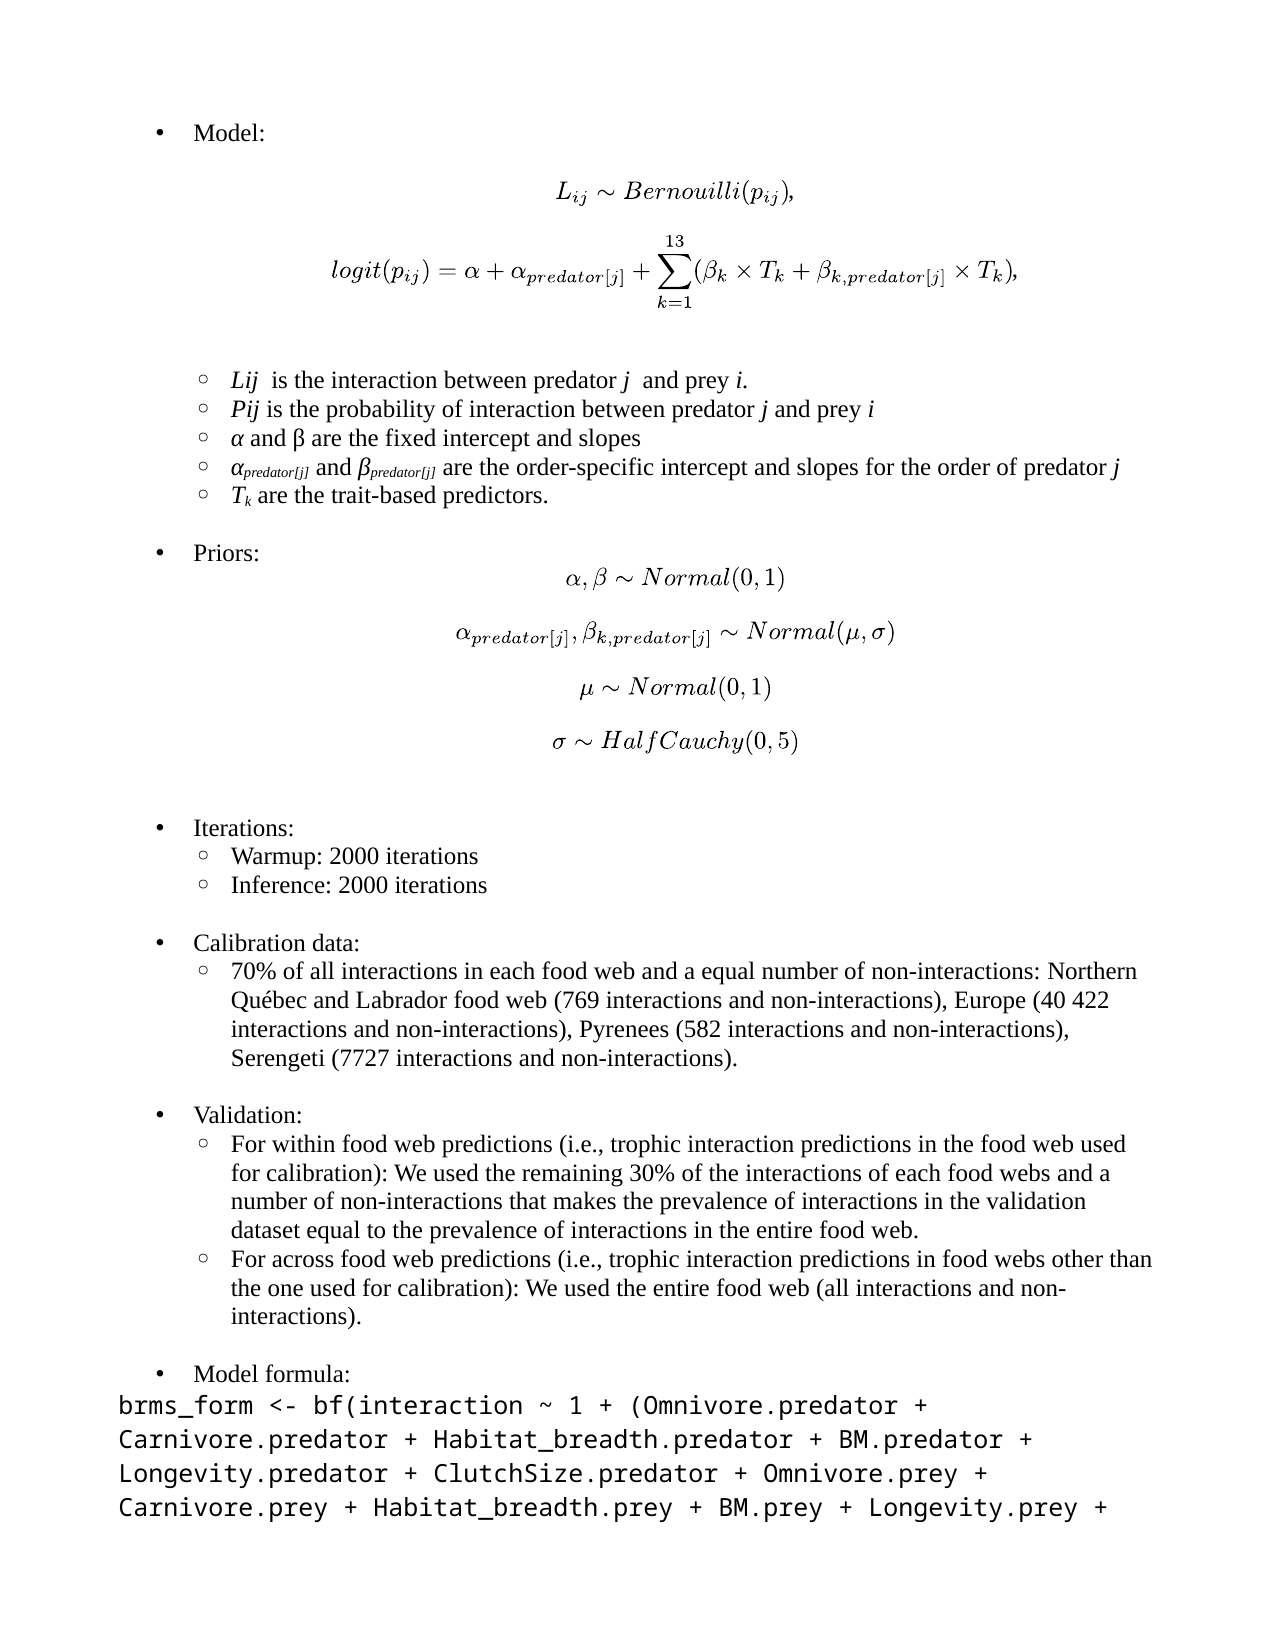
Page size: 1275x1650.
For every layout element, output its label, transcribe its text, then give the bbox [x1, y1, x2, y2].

list Inference: 2000 iterations [193, 870, 1157, 899]
list Pij is the probability of interaction between predator j and prey i [193, 394, 1157, 423]
list Model: [156, 118, 1157, 147]
list [156, 235, 667, 308]
list Calibration data: [156, 928, 1157, 956]
list , [683, 235, 1157, 308]
list Iterations: [156, 813, 1157, 841]
list Tk are the trait-based predictors. [193, 481, 1157, 509]
list Lij is the interaction between predator j and prey i. [193, 366, 1157, 394]
list Validation: [156, 1100, 1157, 1129]
list α and β are the fixed intercept and slopes [193, 423, 1157, 452]
list For across food web predictions (i.e., trophic interaction predictions in food webs other than the one used for calibration): We used the entire food web (all interactions and non-interactions). [193, 1244, 1157, 1330]
list Priors: [156, 538, 1157, 567]
list Model formula: [156, 1359, 1157, 1388]
text brms_form <- bf(interaction ~ 1 + (Omnivore.predator + Carnivore.predator + Habitat_breadth.predator + BM.predator + Longevity.predator + ClutchSize.predator + Omnivore.prey + Carnivore.prey + Habitat_breadth.prey + BM.prey + Longevity.prey + [118, 1388, 1157, 1524]
list 70% of all interactions in each food web and a equal number of non-interactions: Northern Québec and Labrador food web (769 interactions and non-interactions), Europe (40 422 interactions and non-interactions), Pyrenees (582 interactions and non-interactions), Serengeti (7727 interactions and non-interactions). [193, 956, 1157, 1071]
list For within food web predictions (i.e., trophic interaction predictions in the food web used for calibration): We used the remaining 30% of the interactions of each food webs and a number of non-interactions that makes the prevalence of interactions in the validation dataset equal to the prevalence of interactions in the entire food web. [193, 1129, 1157, 1244]
list Warmup: 2000 iterations [193, 841, 1157, 870]
list αpredator[j] and βpredator[j] are the order-specific intercept and slopes for the order of predator j [193, 452, 1157, 481]
list , [156, 176, 1157, 206]
